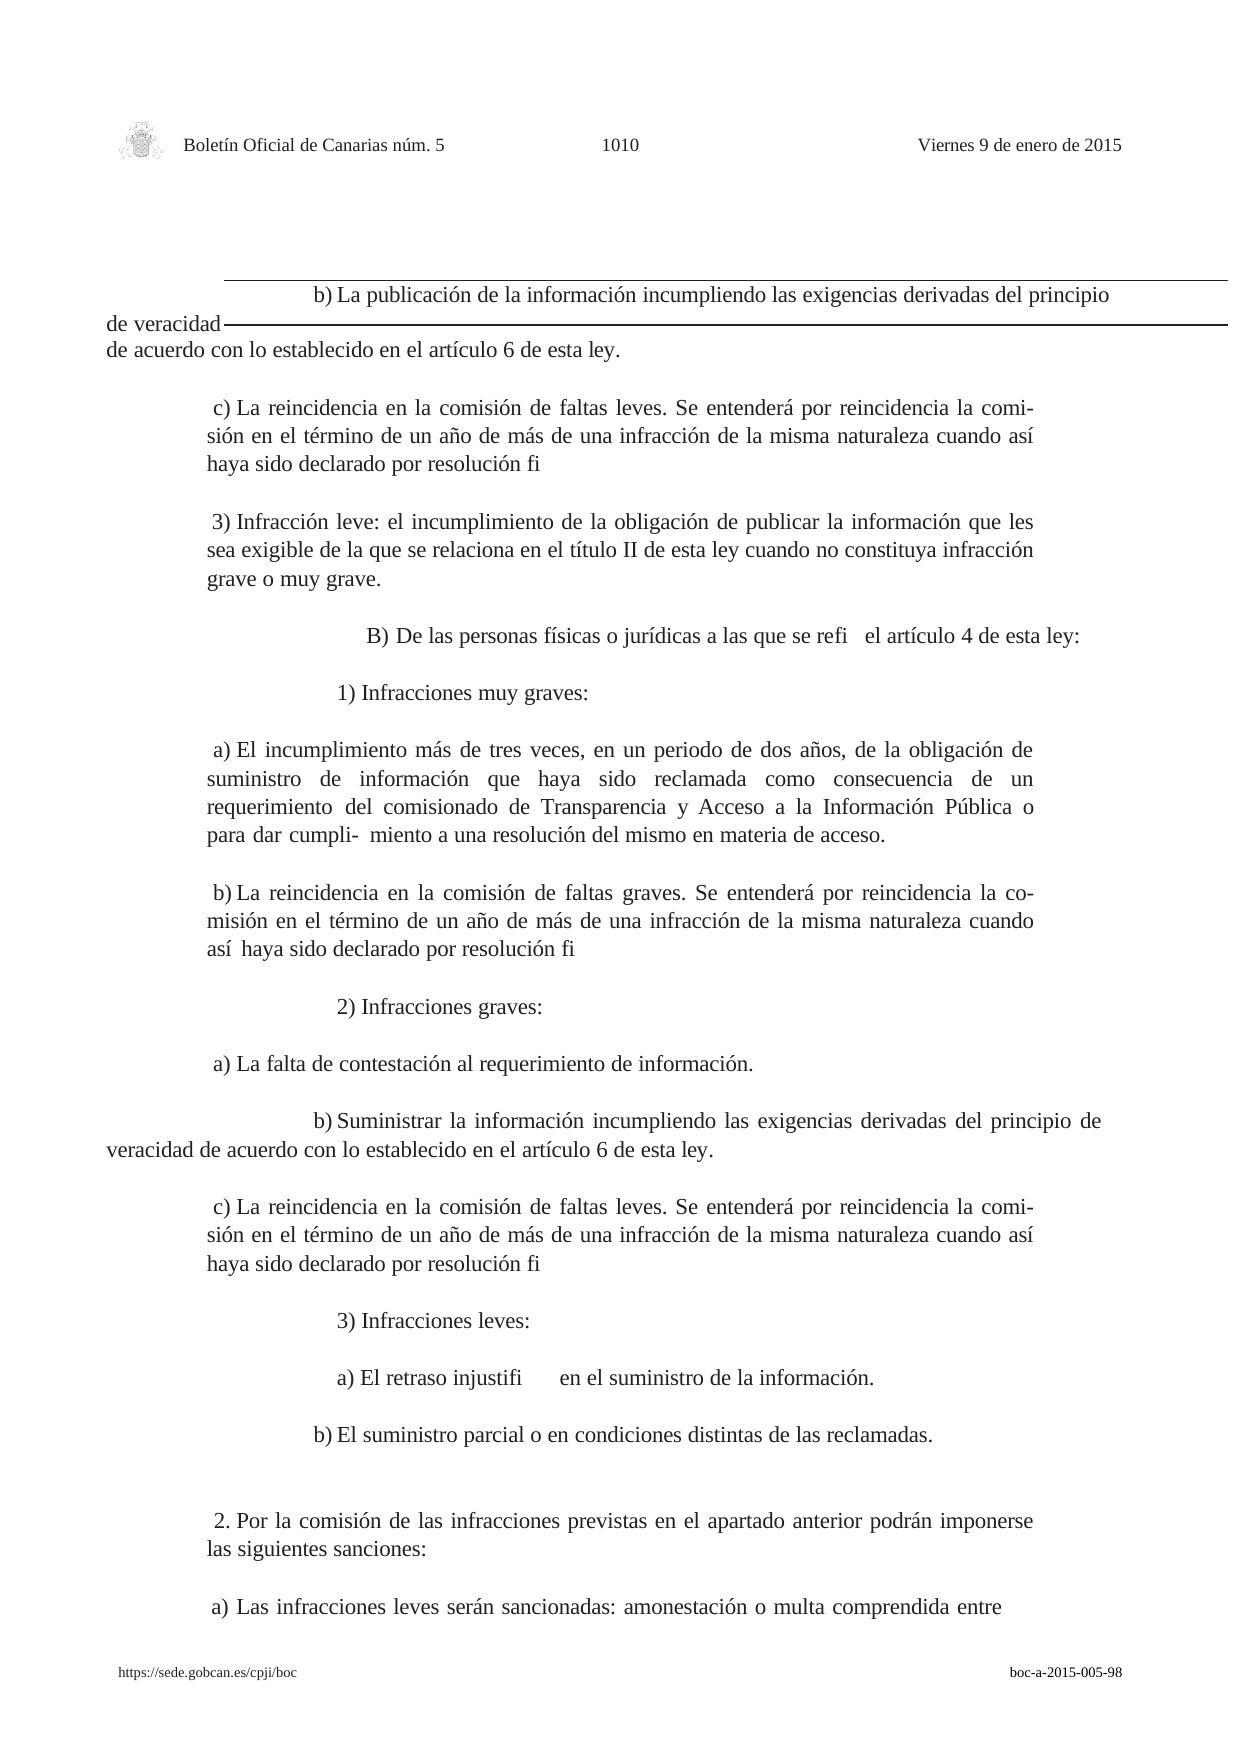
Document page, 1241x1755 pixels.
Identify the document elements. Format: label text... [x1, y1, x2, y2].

list La falta de contestación al requerimiento de información. [183, 1050, 1134, 1076]
list Infracción leve: el incumplimiento de la obligación de publicar la información que les sea exigible de la que se relaciona en el título II de esta ley cuando no constituya infracción grave o muy grave. [182, 508, 1034, 591]
list La reincidencia en la comisión de faltas leves. Se entenderá por reincidencia la comi- sión en el término de un año de más de una infracción de la misma naturaleza cuando así haya sido declarado por resolución fi [183, 1193, 1034, 1276]
list Infracciones muy graves: [337, 679, 1134, 705]
list El retraso injustifi en el suministro de la información. [337, 1364, 1134, 1390]
list Por la comisión de las infracciones previstas en el apartado anterior podrán imponerse las siguientes sanciones: [184, 1507, 1034, 1562]
list Infracciones leves: [337, 1307, 1134, 1333]
text de veracidad de acuerdo con lo establecido en el artículo 6 de esta ley. [106, 310, 1134, 363]
list El suministro parcial o en condiciones distintas de las reclamadas. [313, 1421, 1134, 1448]
list Infracciones graves: [337, 993, 1134, 1019]
list El incumplimiento más de tres veces, en un periodo de dos años, de la obligación de suministro de información que haya sido reclamada como consecuencia de un requerimiento del comisionado de Transparencia y Acceso a la Información Pública o para dar cumpli- miento a una resolución del mismo en materia de acceso. [183, 736, 1034, 848]
list De las personas físicas o jurídicas a las que se refi el artículo 4 de esta ley: [366, 622, 1134, 648]
list Las infracciones leves serán sancionadas: amonestación o multa comprendida entre [182, 1593, 1134, 1619]
list La publicación de la información incumpliendo las exigencias derivadas del principio [313, 281, 1134, 308]
list [313, 264, 1134, 280]
list La reincidencia en la comisión de faltas graves. Se entenderá por reincidencia la co- misión en el término de un año de más de una infracción de la misma naturaleza cuando así haya sido declarado por resolución fi [183, 879, 1034, 962]
list Suministrar la información incumpliendo las exigencias derivadas del principio de [313, 1107, 1134, 1133]
list La reincidencia en la comisión de faltas leves. Se entenderá por reincidencia la comi- sión en el término de un año de más de una infracción de la misma naturaleza cuando así haya sido declarado por resolución fi [183, 394, 1034, 477]
text veracidad de acuerdo con lo establecido en el artículo 6 de esta ley. [106, 1136, 1134, 1162]
